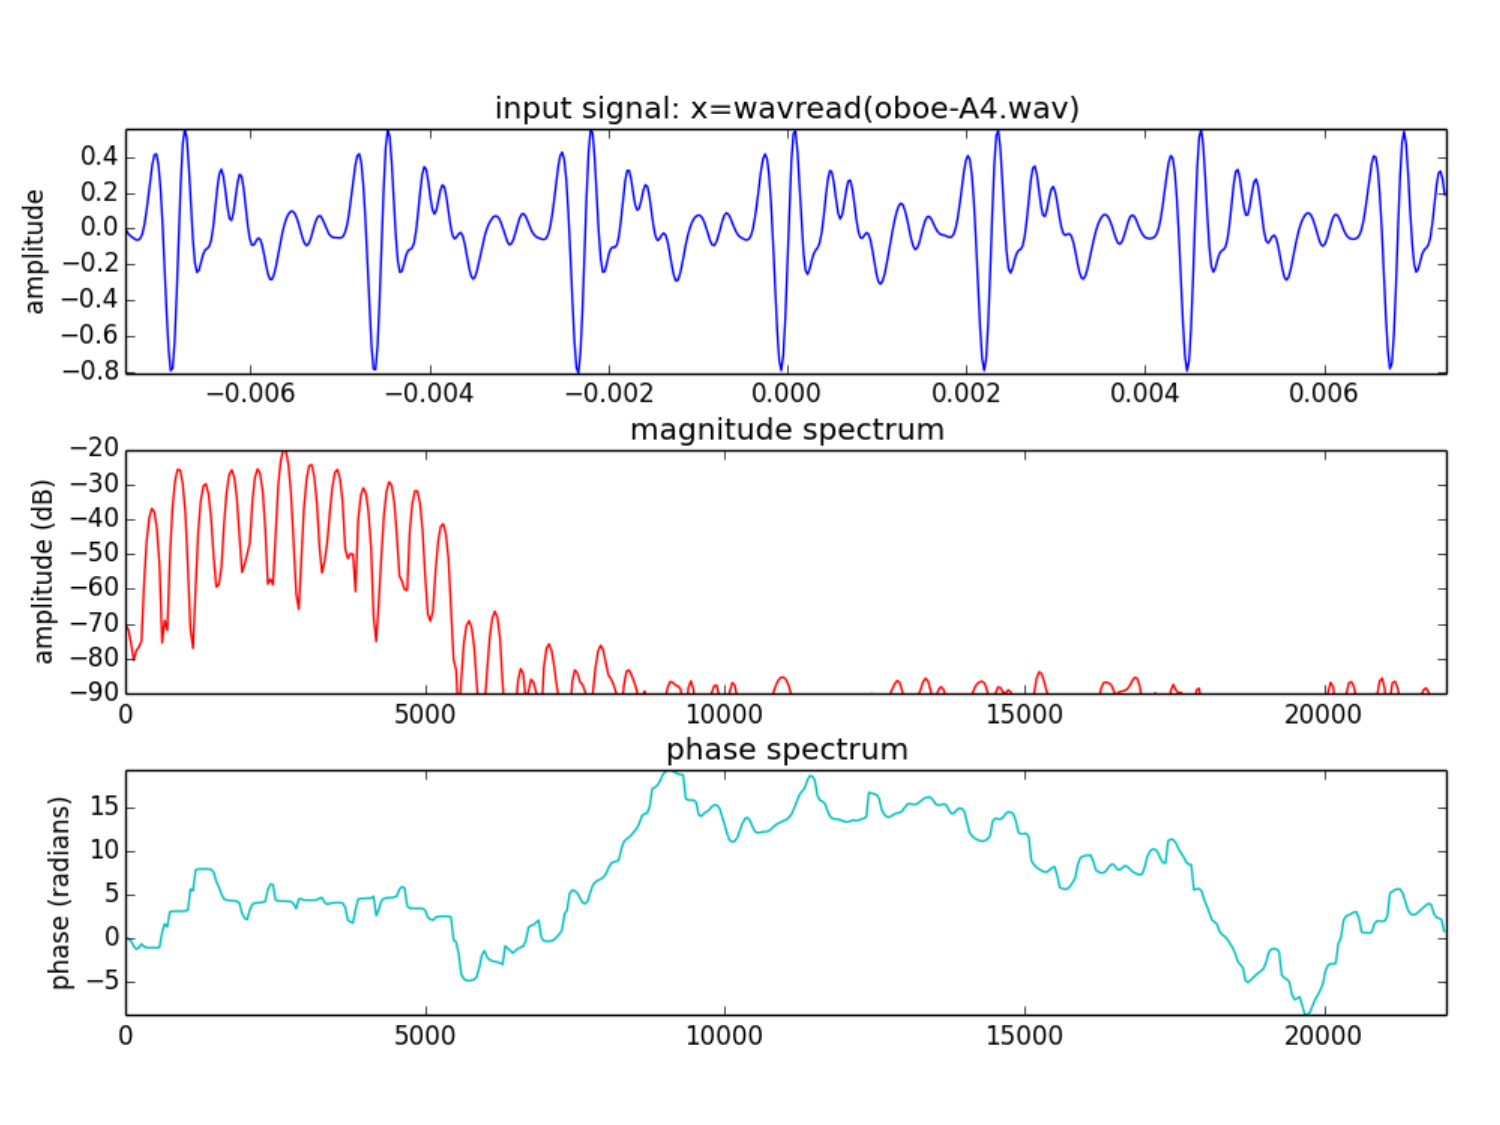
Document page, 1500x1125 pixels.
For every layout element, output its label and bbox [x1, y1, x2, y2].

picture [7, 75, 1490, 1081]
